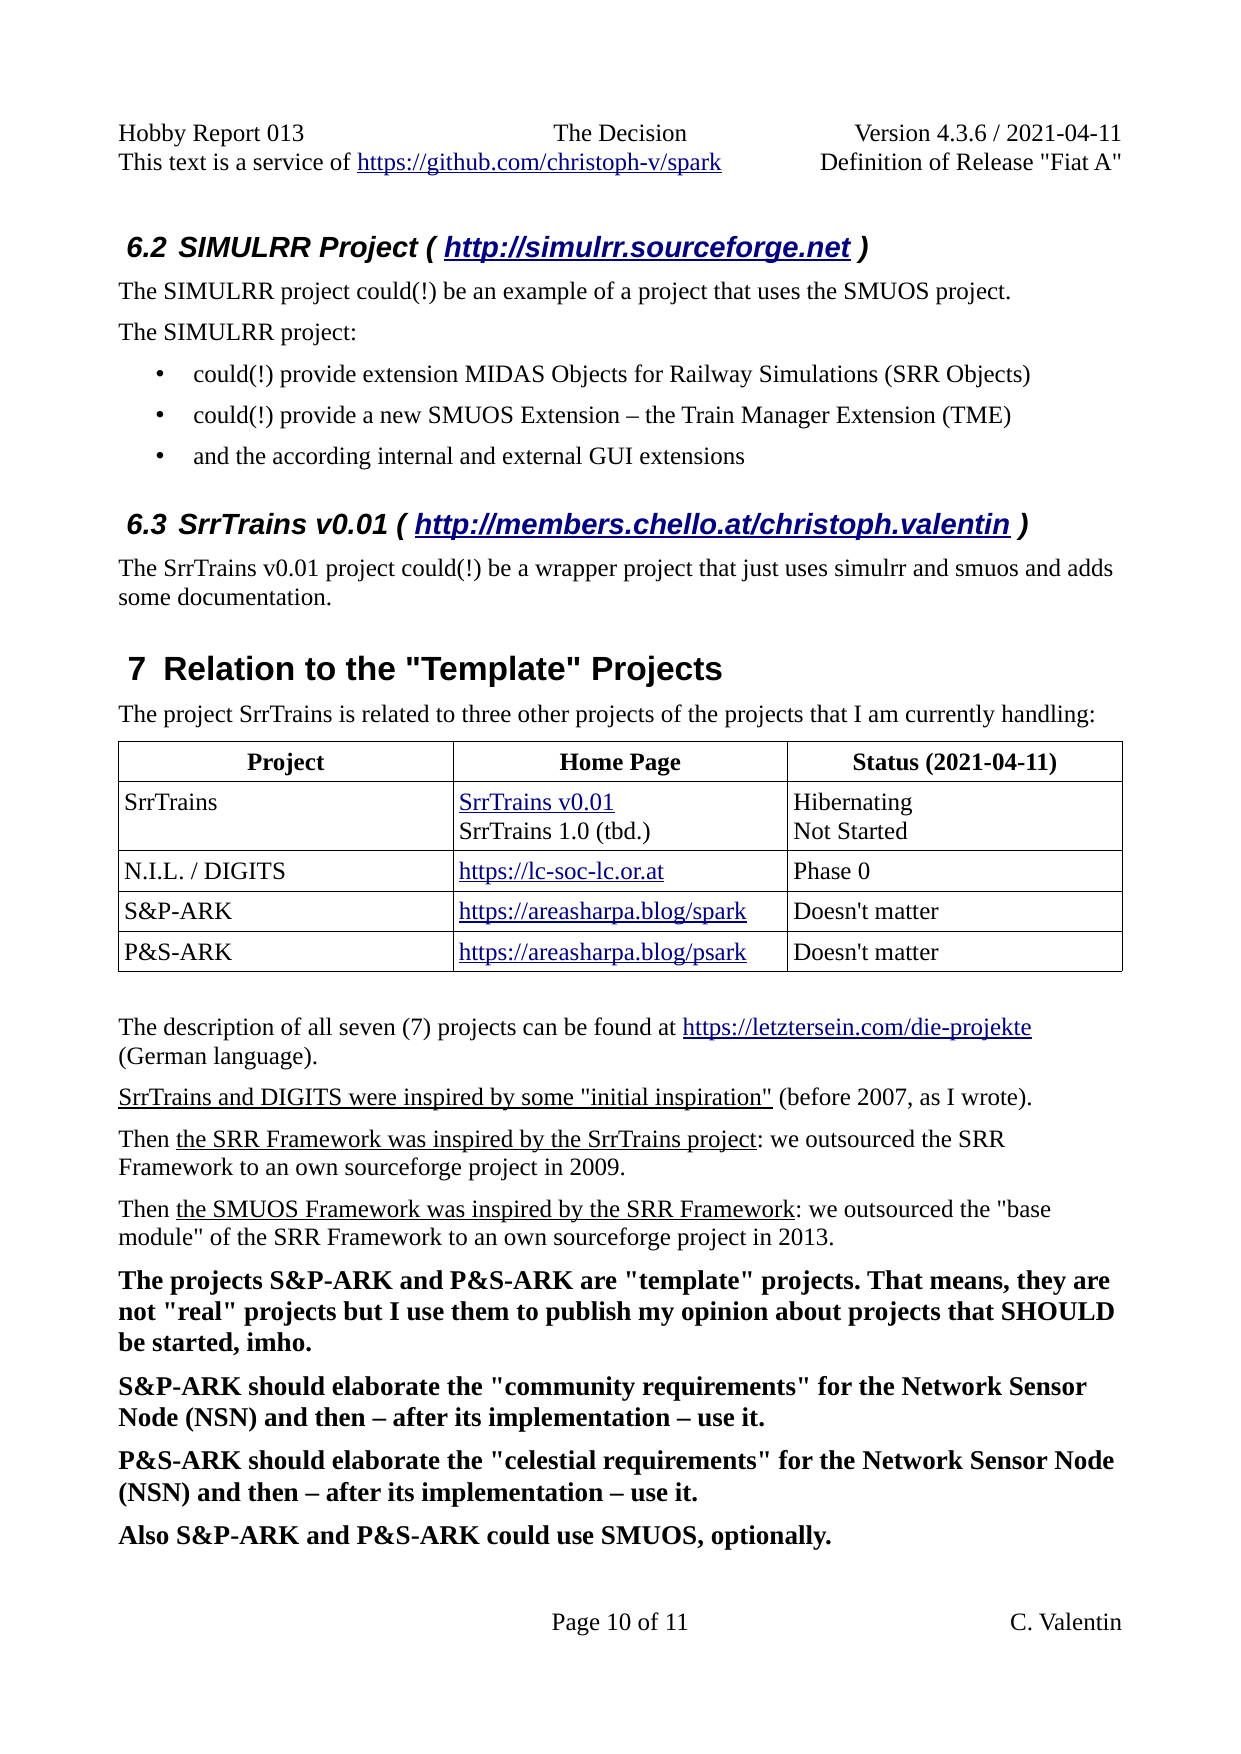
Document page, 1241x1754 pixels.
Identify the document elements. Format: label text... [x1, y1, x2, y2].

subtitle Relation to the "Template" Projects [118, 648, 1122, 687]
table_cell N.I.L. / DIGITS [119, 851, 453, 891]
table_cell https://lc-soc-lc.or.at [454, 851, 787, 891]
text The SrrTrains v0.01 project could(!) be a wrapper project that just uses simulrr and smuos and adds some documentation. [118, 553, 1122, 611]
text S&P-ARK should elaborate the "community requirements" for the Network Sensor Node (NSN) and then – after its implementation – use it. [118, 1370, 1122, 1432]
text The description of all seven (7) projects can be found at https://letztersein.com/die-projekte (German language). [118, 1012, 1122, 1070]
text The projects S&P-ARK and P&S-ARK are "template" projects. That means, they are not "real" projects but I use them to publish my opinion about projects that SHOULD be started, imho. [118, 1264, 1122, 1357]
list could(!) provide extension MIDAS Objects for Railway Simulations (SRR Objects) [156, 359, 1122, 387]
table_cell SrrTrains v0.01 SrrTrains 1.0 (tbd.) [454, 782, 787, 850]
subtitle SrrTrains v0.01 ( http://members.chello.at/christoph.valentin ) [118, 507, 1122, 541]
table_header Status (2021-04-11) [788, 742, 1122, 781]
table_cell https://areasharpa.blog/spark [454, 892, 787, 931]
table_cell Doesn't matter [788, 892, 1122, 931]
list could(!) provide a new SMUOS Extension – the Train Manager Extension (TME) [156, 400, 1122, 429]
text The SIMULRR project: [118, 317, 1122, 346]
table_cell Doesn't matter [788, 932, 1122, 971]
table_cell https://areasharpa.blog/psark [454, 932, 787, 971]
text The SIMULRR project could(!) be an example of a project that uses the SMUOS project. [118, 276, 1122, 305]
text Also S&P-ARK and P&S-ARK could use SMUOS, optionally. [118, 1519, 1122, 1550]
table_cell P&S-ARK [119, 932, 453, 971]
text SrrTrains and DIGITS were inspired by some "initial inspiration" (before 2007, as I wrote). [118, 1082, 1122, 1111]
table_cell Phase 0 [788, 851, 1122, 891]
text Then the SRR Framework was inspired by the SrrTrains project: we outsourced the SRR Framework to an own sourceforge project in 2009. [118, 1124, 1122, 1181]
text Then the SMUOS Framework was inspired by the SRR Framework: we outsourced the "base module" of the SRR Framework to an own sourceforge project in 2013. [118, 1194, 1122, 1251]
list and the according internal and external GUI extensions [156, 441, 1122, 470]
table_cell S&P-ARK [119, 892, 453, 931]
table_cell Hibernating Not Started [788, 782, 1122, 850]
table_header Home Page [454, 742, 787, 781]
subtitle SIMULRR Project ( http://simulrr.sourceforge.net ) [118, 230, 1122, 264]
table_header Project [119, 742, 453, 781]
table_cell SrrTrains [119, 782, 453, 850]
text P&S-ARK should elaborate the "celestial requirements" for the Network Sensor Node (NSN) and then – after its implementation – use it. [118, 1444, 1122, 1507]
text The project SrrTrains is related to three other projects of the projects that I am currently handling: [118, 699, 1122, 728]
